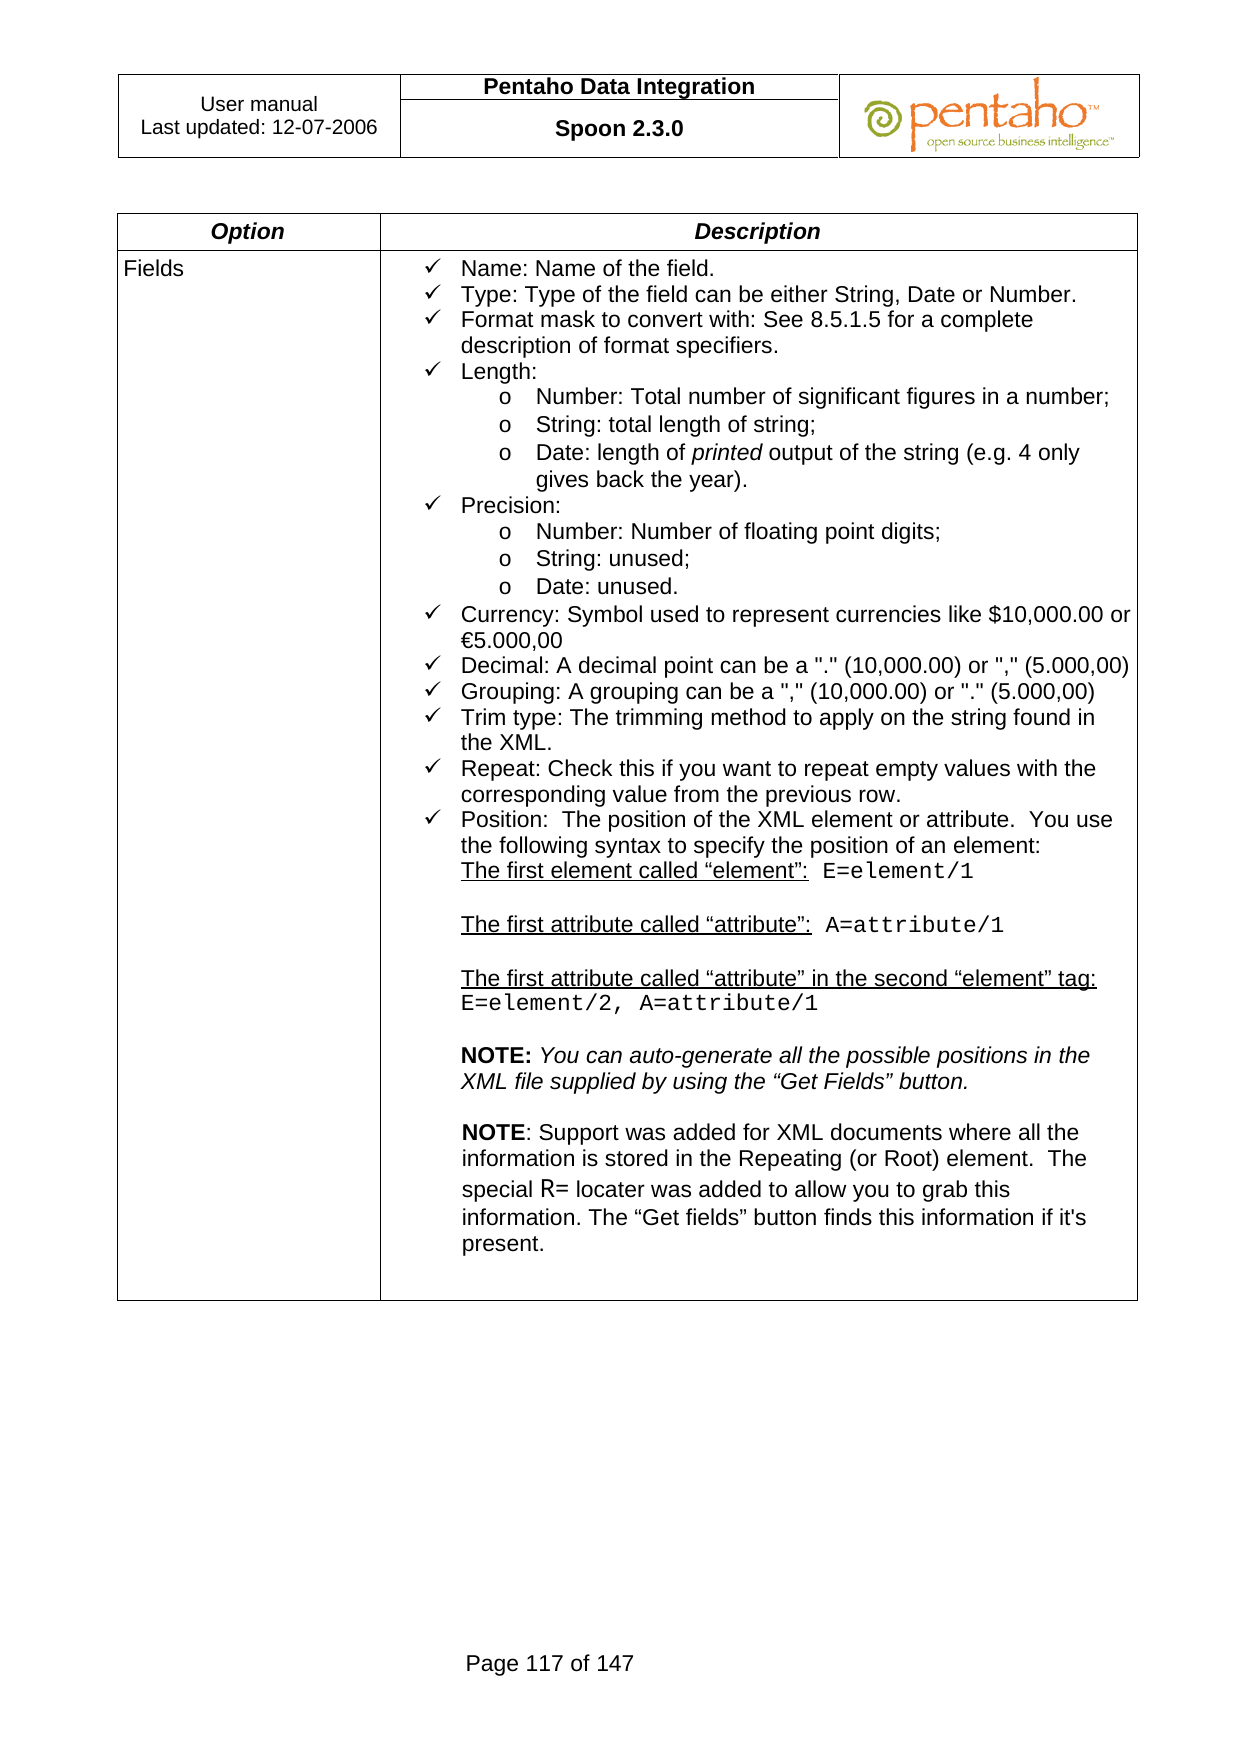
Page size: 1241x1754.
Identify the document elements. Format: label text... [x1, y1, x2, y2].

table_header Option [118, 214, 380, 250]
table_header Description [381, 214, 1137, 250]
table_cell Name: Name of the field. Type: Type of the field can be either String, Date or Number. Format mask to convert with: See 8.5.1.5 for a complete description of format specifiers. Length: Number: Total number of significant figures in a number; String: total length of string; Date: length of printed output of the string (e.g. 4 only gives back the year). Precision: Number: Number of floating point digits; String: unused; Date: unused. Currency: Symbol used to represent currencies like $10,000.00 or €5.000,00 Decimal: A decimal point can be a "." (10,000.00) or "," (5.000,00) Grouping: A grouping can be a "," (10,000.00) or "." (5.000,00) Trim type: The trimming method to apply on the string found in the XML. Repeat: Check this if you want to repeat empty values with the corresponding value from the previous row. Position: The position of the XML element or attribute. You use the following syntax to specify the position of an element: The first element called “element”: E=element/1 The first attribute called “attribute”: A=attribute/1 The first attribute called “attribute” in the second “element” tag: E=element/2, A=attribute/1 NOTE: You can auto-generate all the possible positions in the XML file supplied by using the “Get Fields” button. NOTE: Support was added for XML documents where all the information is stored in the Repeating (or Root) element. The special R= locater was added to allow you to grab this information. The “Get fields” button finds this information if it's present. [381, 251, 1137, 1300]
table_cell Fields [118, 251, 380, 1300]
